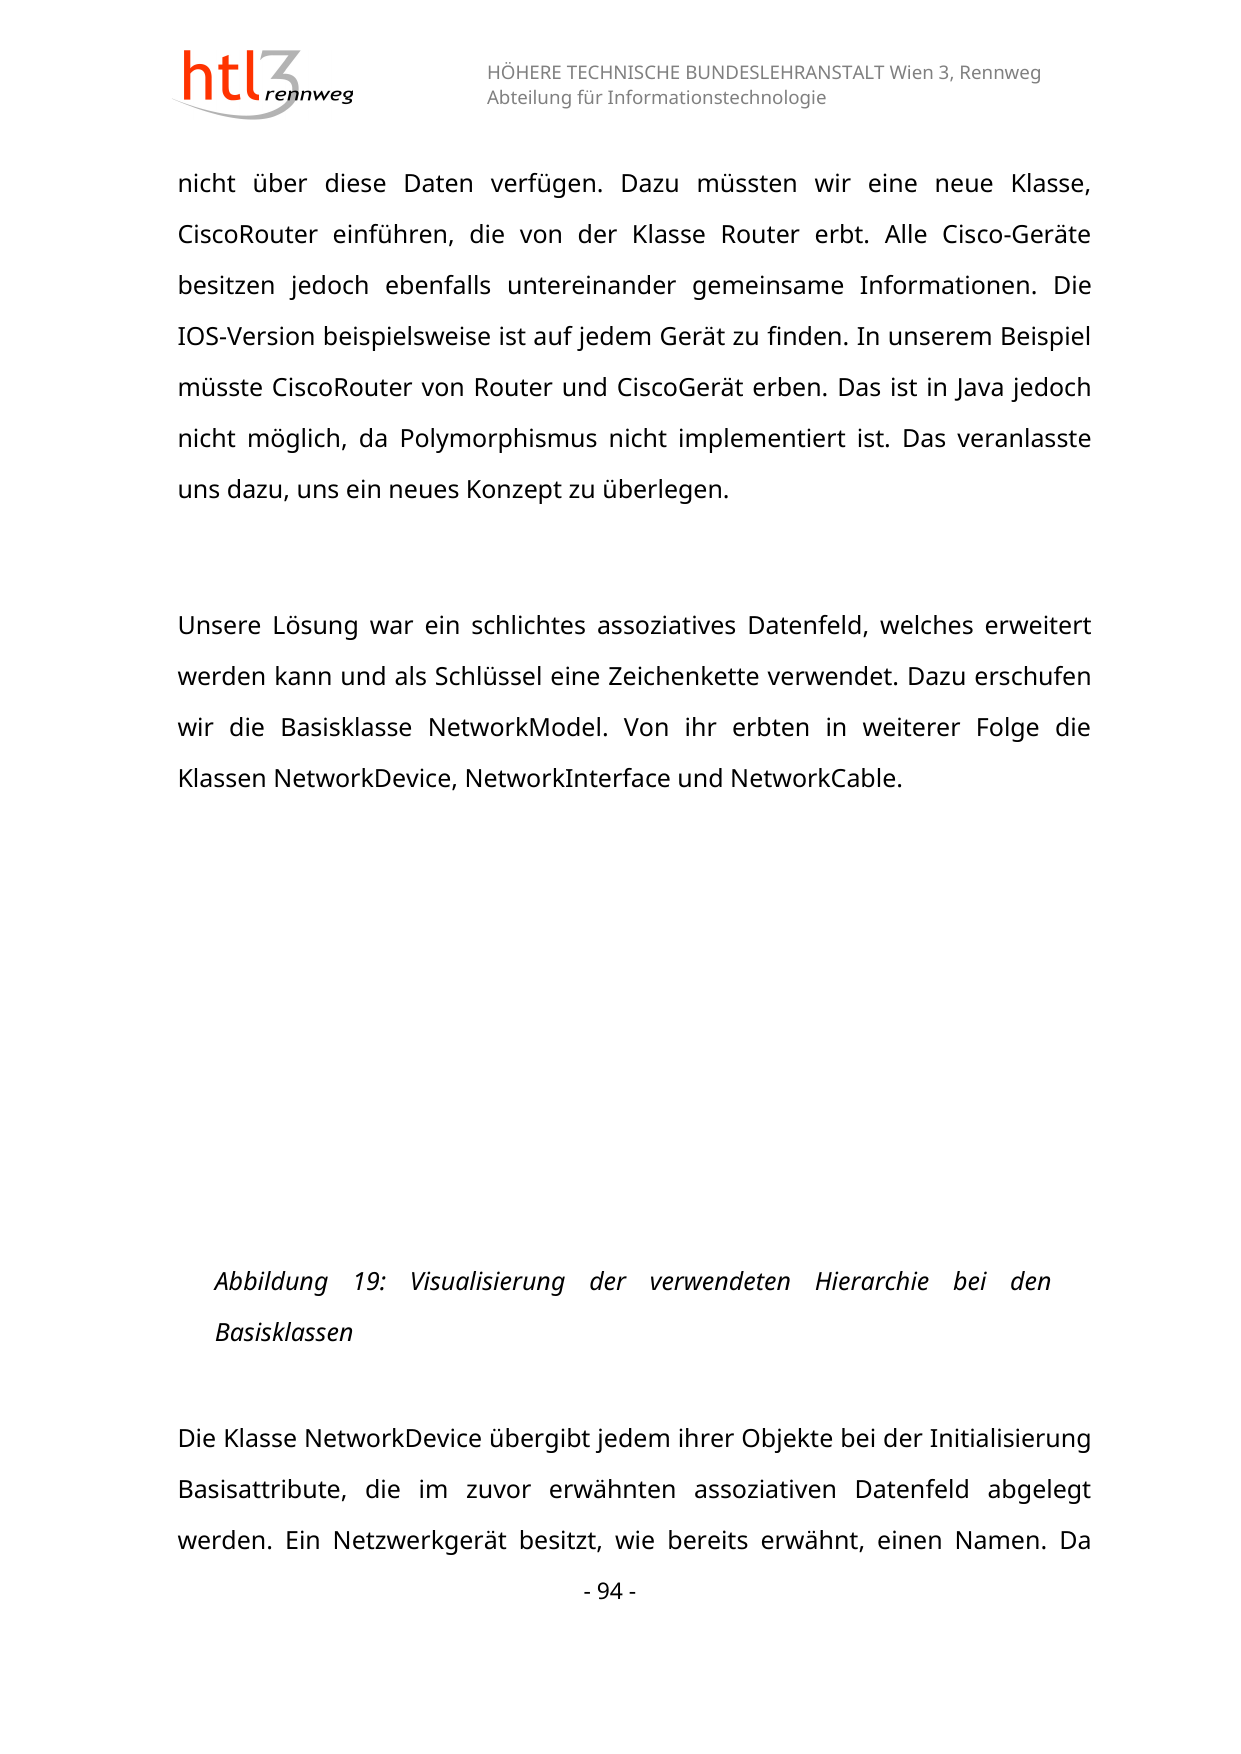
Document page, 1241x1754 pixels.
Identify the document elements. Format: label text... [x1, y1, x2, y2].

text Abbildung 19: Visualisierung der verwendeten Hierarchie bei den Basisklassen [214, 908, 1055, 1348]
text Die Klasse NetworkDevice übergibt jedem ihrer Objekte bei der Initialisierung Basisattribute, die im zuvor erwähnten assoziativen Datenfeld abgelegt werden. Ein Netzwerkgerät besitzt, wie bereits erwähnt, einen Namen. Da [177, 1420, 1092, 1557]
picture [171, 50, 353, 120]
text nicht über diese Daten verfügen. Dazu müssten wir eine neue Klasse, CiscoRouter einführen, die von der Klasse Router erbt. Alle Cisco-Geräte besitzen jedoch ebenfalls untereinander gemeinsame Informationen. Die IOS-Version beispielsweise ist auf jedem Gerät zu finden. In unserem Beispiel müsste CiscoRouter von Router und CiscoGerät erben. Das ist in Java jedoch nicht möglich, da Polymorphismus nicht implementiert ist. Das veranlasste uns dazu, uns ein neues Konzept zu überlegen. [177, 166, 1092, 506]
text Unsere Lösung war ein schlichtes assoziatives Datenfeld, welches erweitert werden kann und als Schlüssel eine Zeichenkette verwendet. Dazu erschufen wir die Basisklasse NetworkModel. Von ihr erbten in weiterer Folge die Klassen NetworkDevice, NetworkInterface und NetworkCable. [177, 607, 1092, 795]
